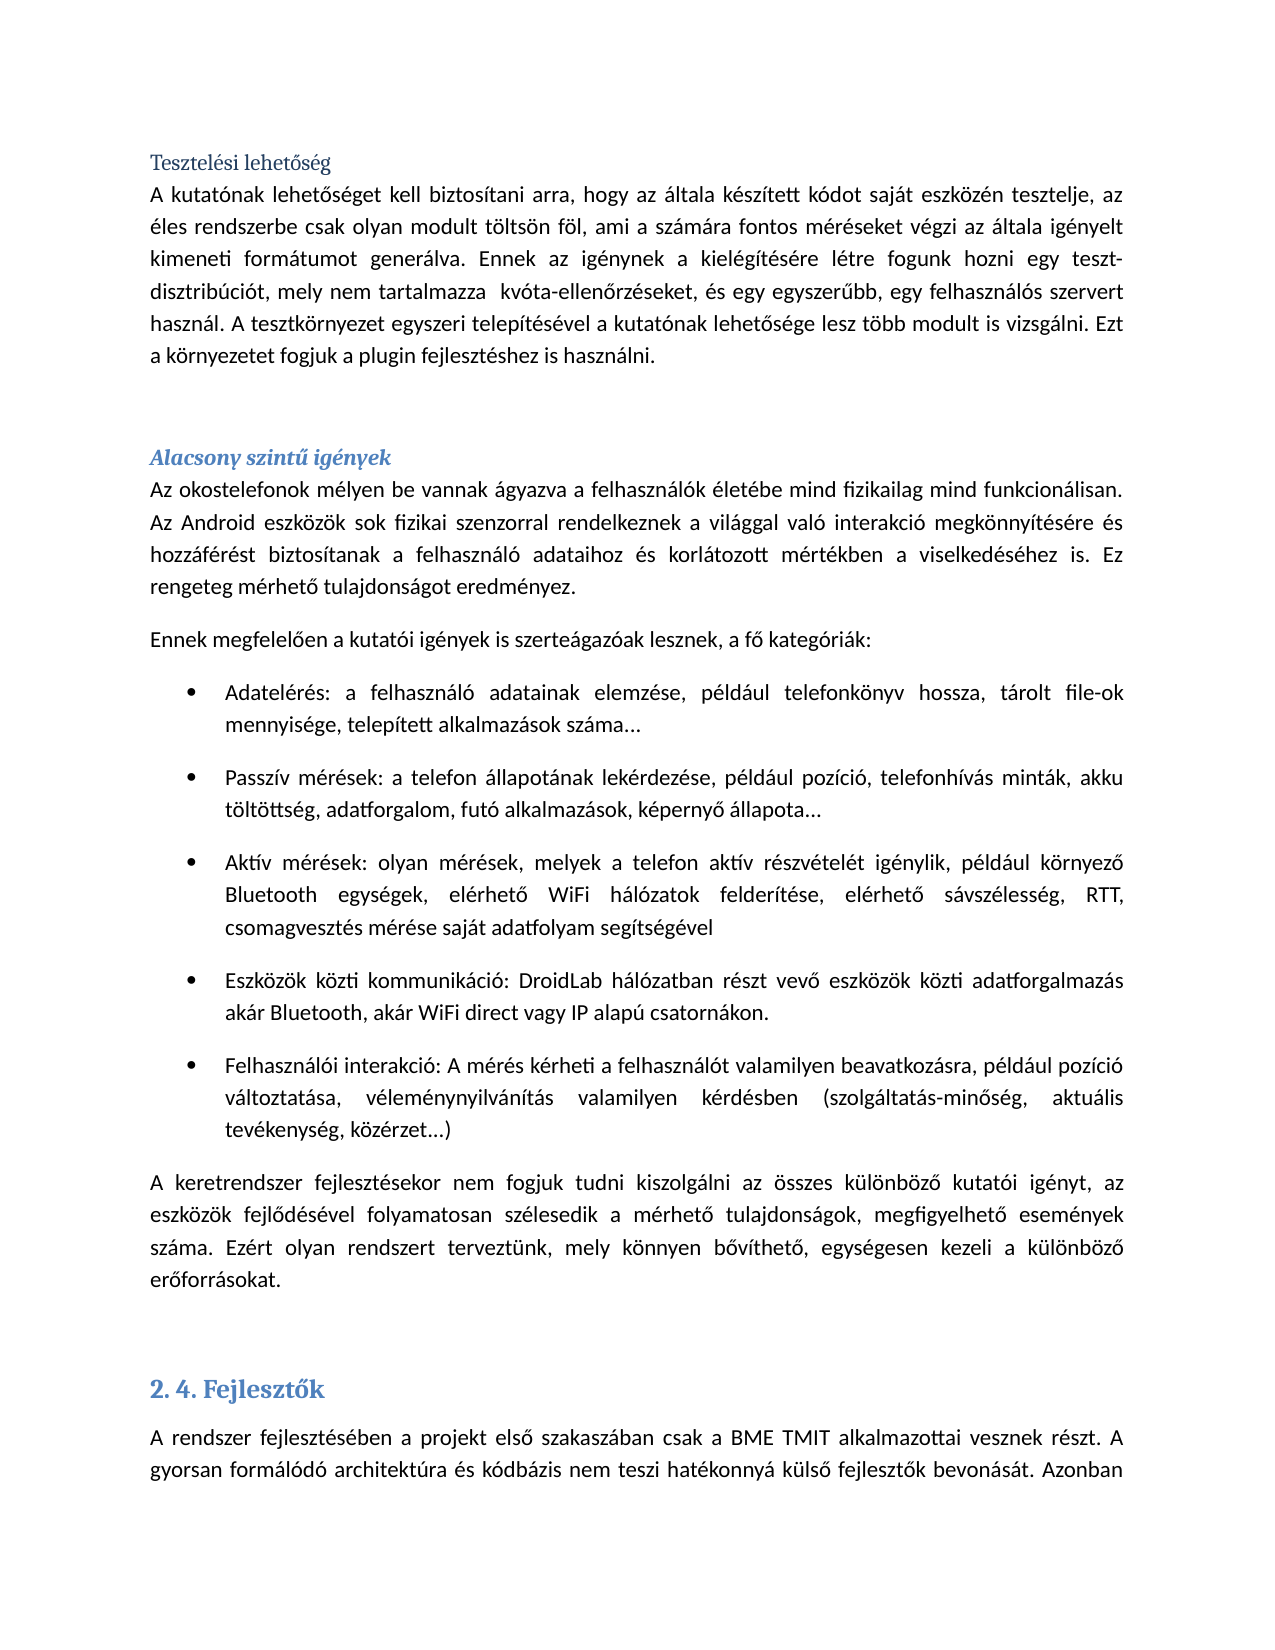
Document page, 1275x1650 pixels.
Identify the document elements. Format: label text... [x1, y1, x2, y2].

text A rendszer fejlesztésében a projekt első szakaszában csak a BME TMIT alkalmazottai vesznek részt. A gyorsan formálódó architektúra és kódbázis nem teszi hatékonnyá külső fejlesztők bevonását. Azonban [150, 1423, 1125, 1483]
list Aktív mérések: olyan mérések, melyek a telefon aktív részvételét igénylik, például környező Bluetooth egységek, elérhető WiFi hálózatok felderítése, elérhető sávszélesség, RTT, csomagvesztés mérése saját adatfolyam segítségével [187, 848, 1125, 941]
list Felhasználói interakció: A mérés kérheti a felhasználót valamilyen beavatkozásra, például pozíció változtatása, véleménynyilvánítás valamilyen kérdésben (szolgáltatás-minőség, aktuális tevékenység, közérzet...) [187, 1051, 1125, 1143]
text Az okostelefonok mélyen be vannak ágyazva a felhasználók életébe mind fizikailag mind funkcionálisan. Az Android eszközök sok fizikai szenzorral rendelkeznek a világgal való interakció megkönnyítésére és hozzáférést biztosítanak a felhasználó adataihoz és korlátozott mértékben a viselkedéséhez is. Ez rengeteg mérhető tulajdonságot eredményez. [150, 475, 1125, 600]
subtitle Alacsony szintű igények [150, 445, 1125, 472]
subtitle Tesztelési lehetőség [150, 150, 1125, 176]
list Passzív mérések: a telefon állapotának lekérdezése, például pozíció, telefonhívás minták, akku töltöttség, adatforgalom, futó alkalmazások, képernyő állapota... [187, 763, 1125, 823]
list Adatelérés: a felhasználó adatainak elemzése, például telefonkönyv hossza, tárolt file-ok mennyisége, telepített alkalmazások száma... [187, 678, 1125, 738]
text A keretrendszer fejlesztésekor nem fogjuk tudni kiszolgálni az összes különböző kutatói igényt, az eszközök fejlődésével folyamatosan szélesedik a mérhető tulajdonságok, megfigyelhető események száma. Ezért olyan rendszert terveztünk, mely könnyen bővíthető, egységesen kezeli a különböző erőforrásokat. [150, 1168, 1125, 1293]
text A kutatónak lehetőséget kell biztosítani arra, hogy az általa készített kódot saját eszközén tesztelje, az éles rendszerbe csak olyan modult töltsön föl, ami a számára fontos méréseket végzi az általa igényelt kimeneti formátumot generálva. Ennek az igénynek a kielégítésére létre fogunk hozni egy teszt-disztribúciót, mely nem tartalmazza kvóta-ellenőrzéseket, és egy egyszerűbb, egy felhasználós szervert használ. A tesztkörnyezet egyszeri telepítésével a kutatónak lehetősége lesz több modult is vizsgálni. Ezt a környezetet fogjuk a plugin fejlesztéshez is használni. [150, 180, 1125, 369]
subtitle 2. 4. Fejlesztők [150, 1374, 1125, 1406]
list Eszközök közti kommunikáció: DroidLab hálózatban részt vevő eszközök közti adatforgalmazás akár Bluetooth, akár WiFi direct vagy IP alapú csatornákon. [187, 966, 1125, 1026]
text Ennek megfelelően a kutatói igények is szerteágazóak lesznek, a fő kategóriák: [150, 625, 1125, 653]
